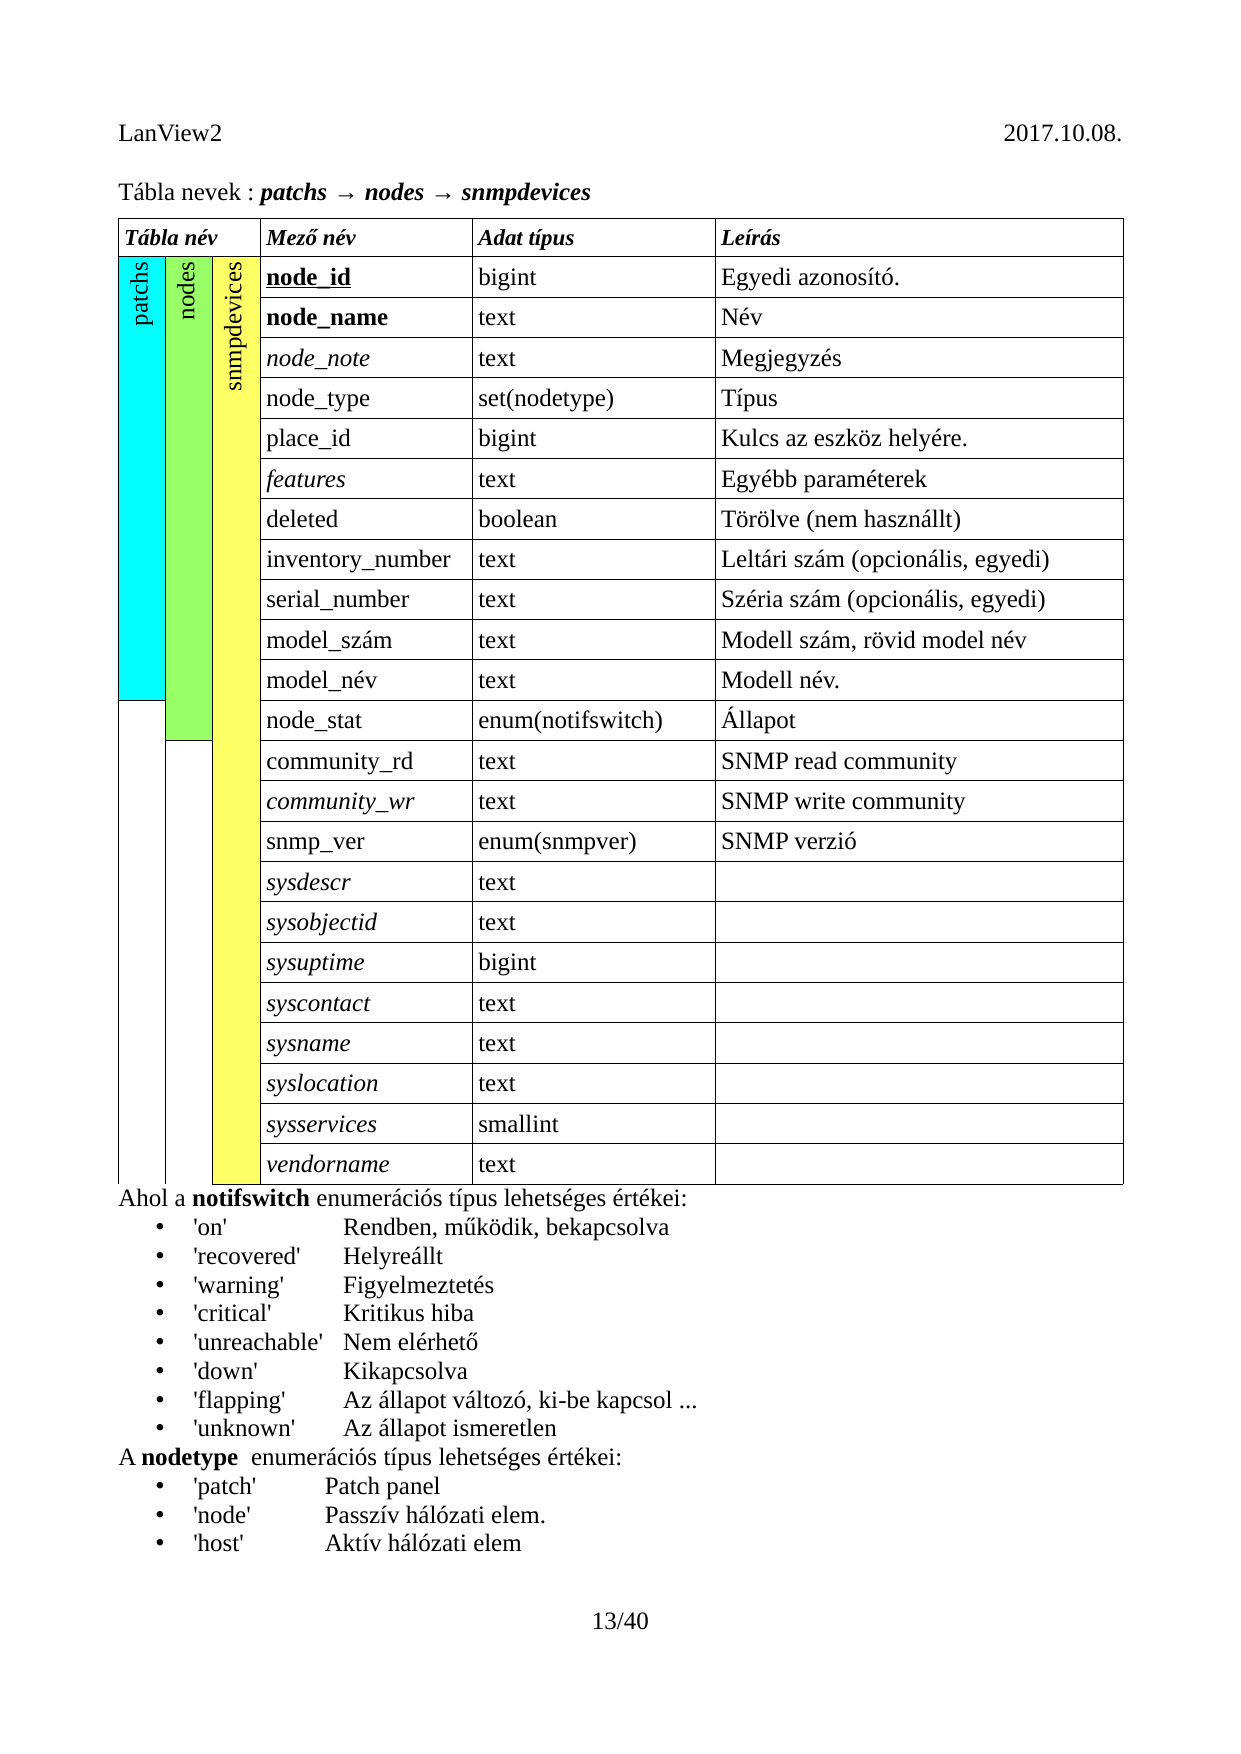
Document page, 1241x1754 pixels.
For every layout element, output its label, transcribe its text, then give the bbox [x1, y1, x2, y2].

table_cell enum(notifswitch) [473, 701, 715, 740]
table_cell node_name [261, 298, 472, 337]
list 'down' Kikapcsolva [156, 1356, 1122, 1385]
table_cell text [473, 620, 715, 659]
table_cell Leltári szám (opcionális, egyedi) [716, 540, 1123, 579]
table_cell nodes [166, 257, 212, 740]
list 'unreachable' Nem elérhető [156, 1327, 1122, 1356]
table_cell [716, 862, 1123, 901]
list 'recovered' Helyreállt [156, 1241, 1122, 1270]
table_cell sysobjectid [261, 902, 472, 942]
table_cell features [261, 459, 472, 498]
table_cell bigint [473, 943, 715, 982]
table_cell smallint [473, 1104, 715, 1143]
table_cell community_wr [261, 781, 472, 821]
table_header Tábla név [119, 219, 260, 256]
table_cell sysservices [261, 1104, 472, 1143]
table_cell text [473, 983, 715, 1022]
table_cell text [473, 540, 715, 579]
list 'node' Passzív hálózati elem. [156, 1500, 1122, 1528]
table_cell [716, 943, 1123, 982]
table_cell text [473, 660, 715, 700]
table_cell SNMP verzió [716, 822, 1123, 861]
table_header Leírás [716, 219, 1123, 256]
table_cell text [473, 1064, 715, 1103]
text Tábla nevek : patchs → nodes → snmpdevices [118, 177, 1122, 206]
table_cell [716, 1023, 1123, 1062]
table_cell text [473, 1023, 715, 1062]
table_cell SNMP read community [716, 741, 1123, 780]
table_cell set(nodetype) [473, 378, 715, 417]
table_cell Széria szám (opcionális, egyedi) [716, 580, 1123, 619]
table_cell Törölve (nem használlt) [716, 499, 1123, 538]
list 'flapping' Az állapot változó, ki-be kapcsol ... [156, 1385, 1122, 1413]
table_cell Egyedi azonosító. [716, 257, 1123, 297]
table_cell Egyébb paraméterek [716, 459, 1123, 498]
table_cell text [473, 580, 715, 619]
table_cell place_id [261, 419, 472, 458]
table_cell text [473, 862, 715, 901]
table_cell text [473, 1144, 715, 1183]
table_cell Név [716, 298, 1123, 337]
table_cell [716, 1064, 1123, 1103]
text A nodetype enumerációs típus lehetséges értékei: [118, 1442, 1122, 1471]
table_cell [716, 1104, 1123, 1143]
table_cell [716, 1144, 1123, 1183]
list 'patch' Patch panel [156, 1471, 1122, 1500]
table_cell inventory_number [261, 540, 472, 579]
table_cell text [473, 741, 715, 780]
list 'critical' Kritikus hiba [156, 1298, 1122, 1327]
list 'unknown' Az állapot ismeretlen [156, 1413, 1122, 1442]
table_cell [119, 701, 165, 1183]
table_header Mező név [261, 219, 472, 256]
text Ahol a notifswitch enumerációs típus lehetséges értékei: [118, 1183, 1122, 1212]
table_cell node_stat [261, 701, 472, 740]
table_cell sysuptime [261, 943, 472, 982]
table_cell model_szám [261, 620, 472, 659]
table_cell bigint [473, 257, 715, 297]
table_cell node_note [261, 338, 472, 377]
table_cell node_type [261, 378, 472, 417]
table_cell sysname [261, 1023, 472, 1062]
table_cell syslocation [261, 1064, 472, 1103]
table_cell Állapot [716, 701, 1123, 740]
table_cell enum(snmpver) [473, 822, 715, 861]
table_header Adat típus [473, 219, 715, 256]
table_cell Típus [716, 378, 1123, 417]
table_cell boolean [473, 499, 715, 538]
table_cell [716, 983, 1123, 1022]
table_cell text [473, 781, 715, 821]
table_cell Modell szám, rövid model név [716, 620, 1123, 659]
list 'warning' Figyelmeztetés [156, 1270, 1122, 1298]
table_cell text [473, 459, 715, 498]
table_cell bigint [473, 419, 715, 458]
table_cell [716, 902, 1123, 942]
table_cell Kulcs az eszköz helyére. [716, 419, 1123, 458]
table_cell model_név [261, 660, 472, 700]
table_cell patchs [119, 257, 165, 700]
table_cell snmpdevices [213, 257, 260, 1183]
table_cell deleted [261, 499, 472, 538]
table_cell node_id [261, 257, 472, 297]
table_cell text [473, 298, 715, 337]
list 'host' Aktív hálózati elem [156, 1528, 1122, 1557]
table_cell Modell név. [716, 660, 1123, 700]
table_cell SNMP write community [716, 781, 1123, 821]
table_cell Megjegyzés [716, 338, 1123, 377]
list 'on' Rendben, működik, bekapcsolva [156, 1212, 1122, 1241]
table_cell [166, 741, 212, 1183]
table_cell snmp_ver [261, 822, 472, 861]
table_cell community_rd [261, 741, 472, 780]
table_cell serial_number [261, 580, 472, 619]
table_cell vendorname [261, 1144, 472, 1183]
table_cell text [473, 902, 715, 942]
table_cell sysdescr [261, 862, 472, 901]
table_cell text [473, 338, 715, 377]
table_cell syscontact [261, 983, 472, 1022]
